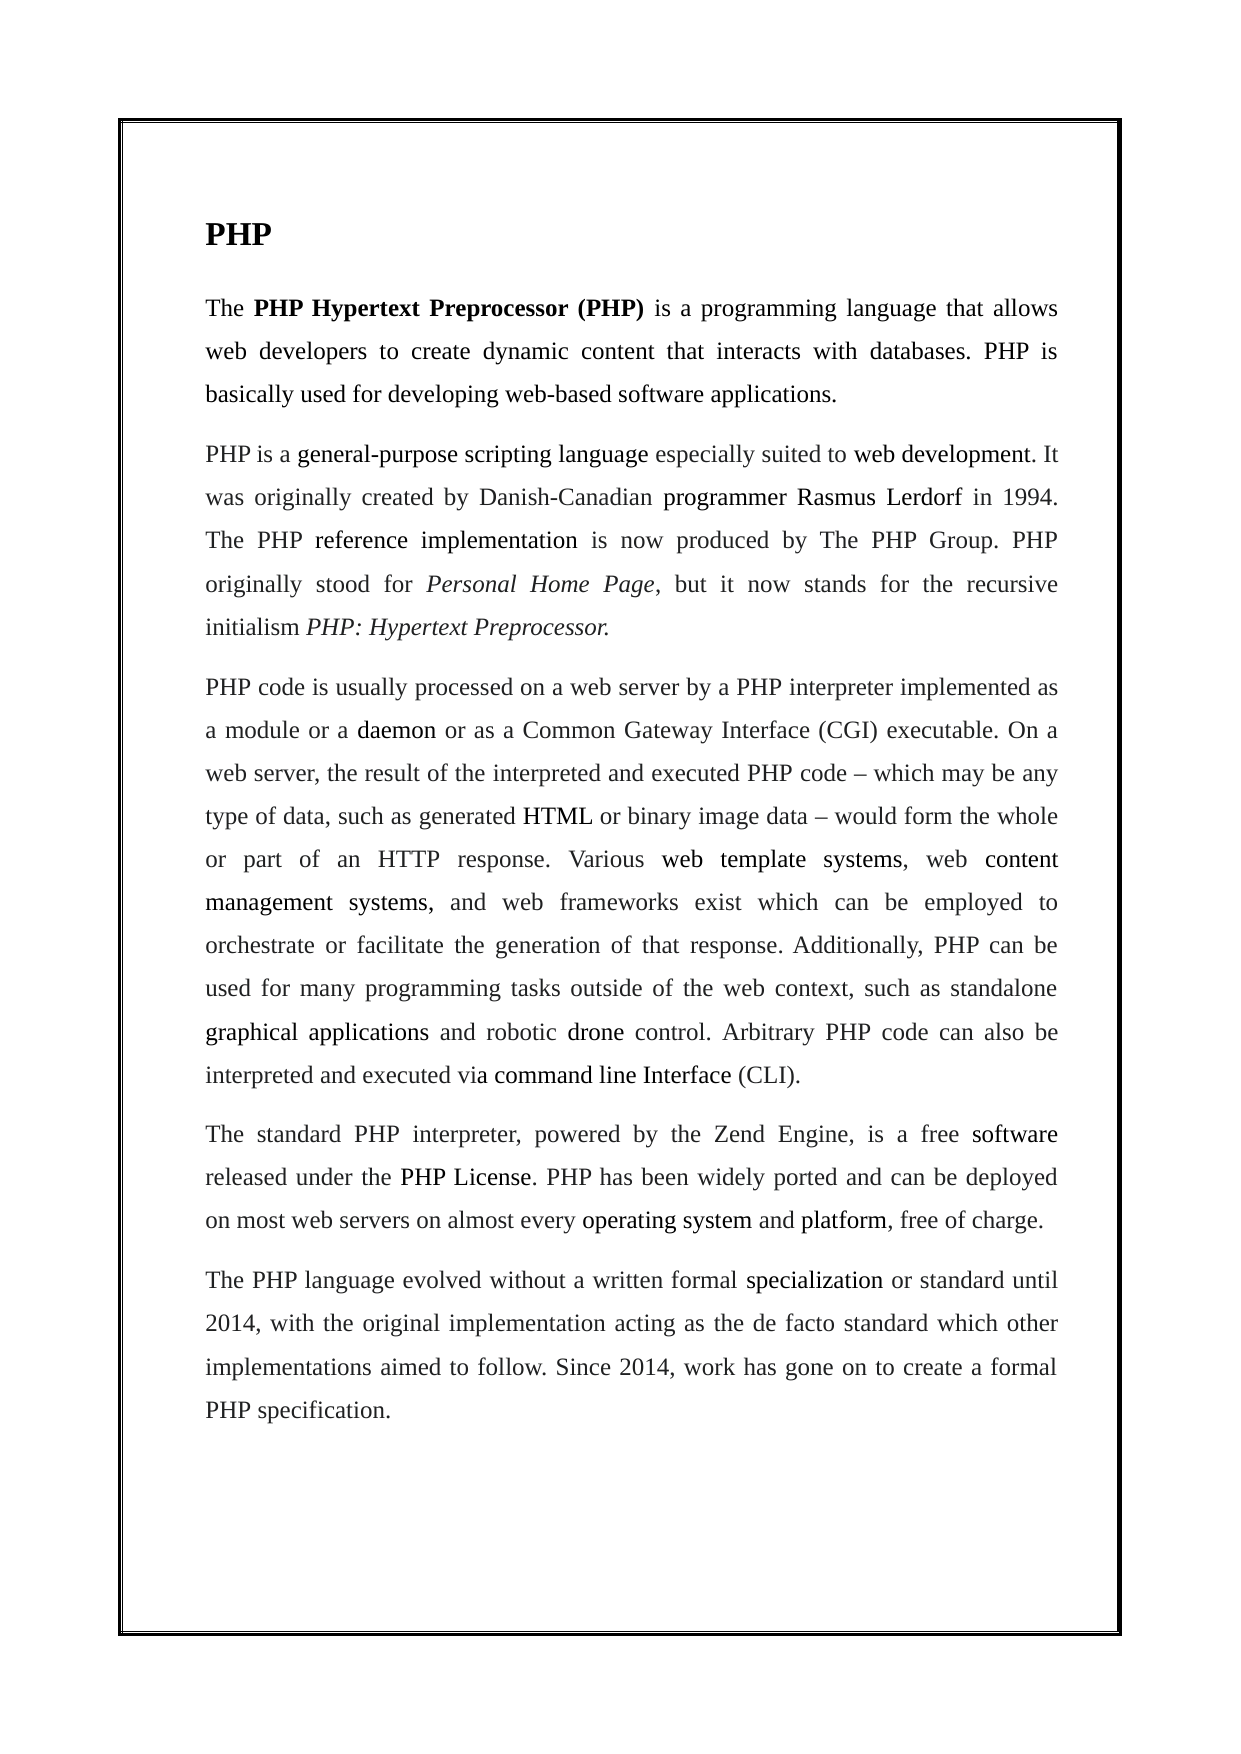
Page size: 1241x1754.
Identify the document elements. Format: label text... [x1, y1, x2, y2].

text The standard PHP interpreter, powered by the Zend Engine, is a free software released under the PHP License. PHP has been widely ported and can be deployed on most web servers on almost every operating system and platform, free of charge. [205, 1119, 1059, 1234]
text The PHP Hypertext Preprocessor (PHP) is a programming language that allows web developers to create dynamic content that interacts with databases. PHP is basically used for developing web-based software applications. [205, 293, 1059, 408]
text PHP is a general-purpose scripting language especially suited to web development. It was originally created by Danish-Canadian programmer Rasmus Lerdorf in 1994. The PHP reference implementation is now produced by The PHP Group. PHP originally stood for Personal Home Page, but it now stands for the recursive initialism PHP: Hypertext Preprocessor. [205, 439, 1059, 641]
text The PHP language evolved without a written formal specialization or standard until 2014, with the original implementation acting as the de facto standard which other implementations aimed to follow. Since 2014, work has gone on to create a formal PHP specification. [205, 1265, 1058, 1423]
subtitle PHP [205, 214, 1114, 252]
text PHP code is usually processed on a web server by a PHP interpreter implemented as a module or a daemon or as a Common Gateway Interface (CGI) executable. On a web server, the result of the interpreted and executed PHP code – which may be any type of data, such as generated HTML or binary image data – would form the whole or part of an HTTP response. Various web template systems, web content management systems, and web frameworks exist which can be employed to orchestrate or facilitate the generation of that response. Additionally, PHP can be used for many programming tasks outside of the web context, such as standalone graphical applications and robotic drone control. Arbitrary PHP code can also be interpreted and executed via command line Interface (CLI). [205, 672, 1059, 1088]
